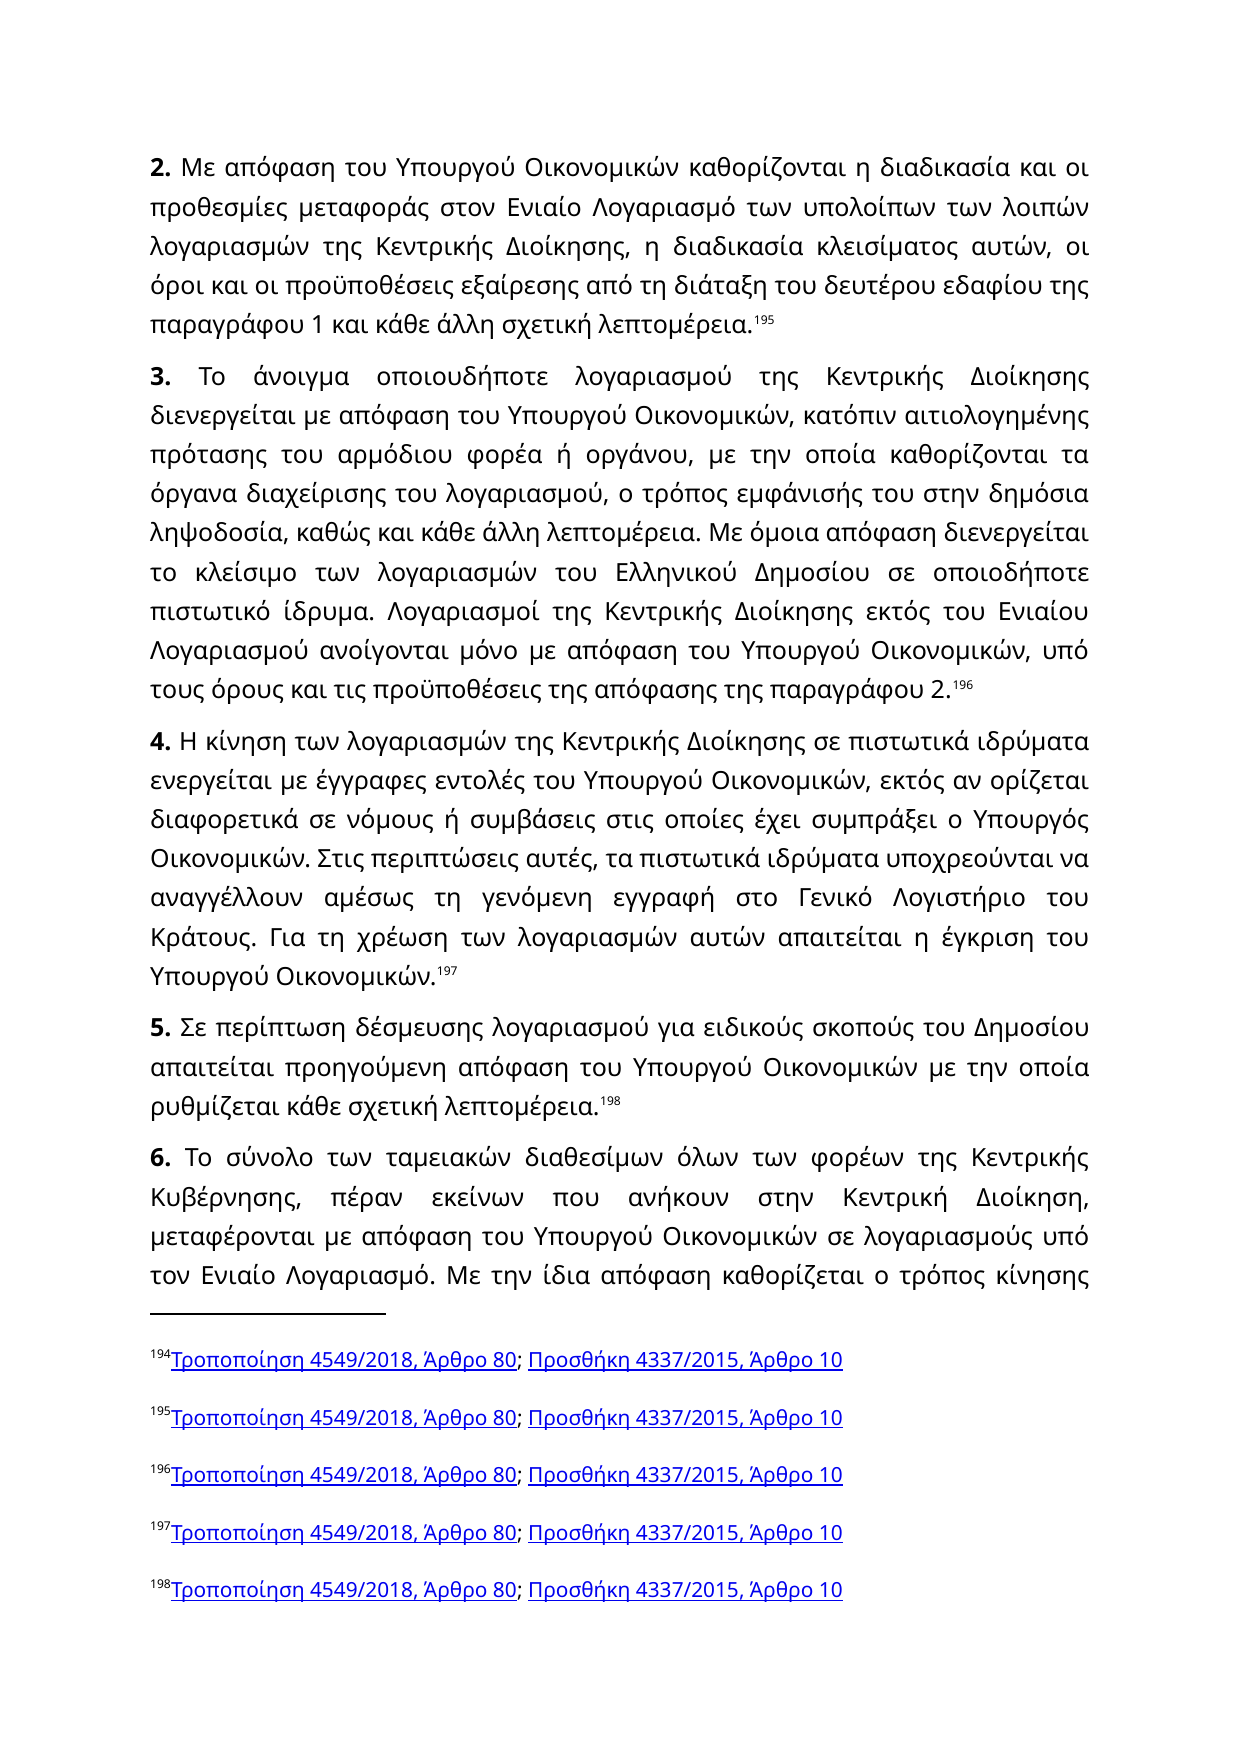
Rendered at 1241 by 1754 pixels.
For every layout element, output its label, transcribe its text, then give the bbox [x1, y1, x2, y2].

text Τροποποίηση 4549/2018, Άρθρο 80; Προσθήκη 4337/2015, Άρθρο 10 [150, 1345, 1090, 1373]
text Τροποποίηση 4549/2018, Άρθρο 80; Προσθήκη 4337/2015, Άρθρο 10 [150, 1576, 1090, 1604]
text 6. Το σύνολο των ταμειακών διαθεσίμων όλων των φορέων της Κεντρικής Κυβέρνησης, πέραν εκείνων που ανήκουν στην Κεντρική Διοίκηση, μεταφέρονται με απόφαση του Υπουργού Οικονομικών σε λογαριασμούς υπό τον Ενιαίο Λογαριασμό. Με την ίδια απόφαση καθορίζεται ο τρόπος κίνησης [150, 1140, 1090, 1292]
text 4. Η κίνηση των λογαριασμών της Κεντρικής Διοίκησης σε πιστωτικά ιδρύματα ενεργείται με έγγραφες εντολές του Υπουργού Οικονομικών, εκτός αν ορίζεται διαφορετικά σε νόμους ή συμβάσεις στις οποίες έχει συμπράξει ο Υπουργός Οικονομικών. Στις περιπτώσεις αυτές, τα πιστωτικά ιδρύματα υποχρεούνται να αναγγέλλουν αμέσως τη γενόμενη εγγραφή στο Γενικό Λογιστήριο του Κράτους. Για τη χρέωση των λογαριασμών αυτών απαιτείται η έγκριση του Υπουργού Οικονομικών. [150, 723, 1090, 992]
text Τροποποίηση 4549/2018, Άρθρο 80; Προσθήκη 4337/2015, Άρθρο 10 [150, 1460, 1090, 1489]
text Τροποποίηση 4549/2018, Άρθρο 80; Προσθήκη 4337/2015, Άρθρο 10 [150, 1403, 1090, 1431]
text 2. Με απόφαση του Υπουργού Οικονομικών καθορίζονται η διαδικασία και οι προθεσμίες μεταφοράς στον Ενιαίο Λογαριασμό των υπολοίπων των λοιπών λογαριασμών της Κεντρικής Διοίκησης, η διαδικασία κλεισίματος αυτών, οι όροι και οι προϋποθέσεις εξαίρεσης από τη διάταξη του δευτέρου εδαφίου της παραγράφου 1 και κάθε άλλη σχετική λεπτομέρεια. [150, 150, 1090, 341]
text Τροποποίηση 4549/2018, Άρθρο 80; Προσθήκη 4337/2015, Άρθρο 10 [150, 1518, 1090, 1546]
text 3. Το άνοιγμα οποιουδήποτε λογαριασμού της Κεντρικής Διοίκησης διενεργείται με απόφαση του Υπουργού Οικονομικών, κατόπιν αιτιολογημένης πρότασης του αρμόδιου φορέα ή οργάνου, με την οποία καθορίζονται τα όργανα διαχείρισης του λογαριασμού, ο τρόπος εμφάνισής του στην δημόσια ληψοδοσία, καθώς και κάθε άλλη λεπτομέρεια. Με όμοια απόφαση διενεργείται το κλείσιμο των λογαριασμών του Ελληνικού Δημοσίου σε οποιοδήποτε πιστωτικό ίδρυμα. Λογαριασμοί της Κεντρικής Διοίκησης εκτός του Ενιαίου Λογαριασμού ανοίγονται μόνο με απόφαση του Υπουργού Οικονομικών, υπό τους όρους και τις προϋποθέσεις της απόφασης της παραγράφου 2. [150, 358, 1090, 706]
text 5. Σε περίπτωση δέσμευσης λογαριασμού για ειδικούς σκοπούς του Δημοσίου απαιτείται προηγούμενη απόφαση του Υπουργού Οικονομικών με την οποία ρυθμίζεται κάθε σχετική λεπτομέρεια. [150, 1010, 1090, 1122]
